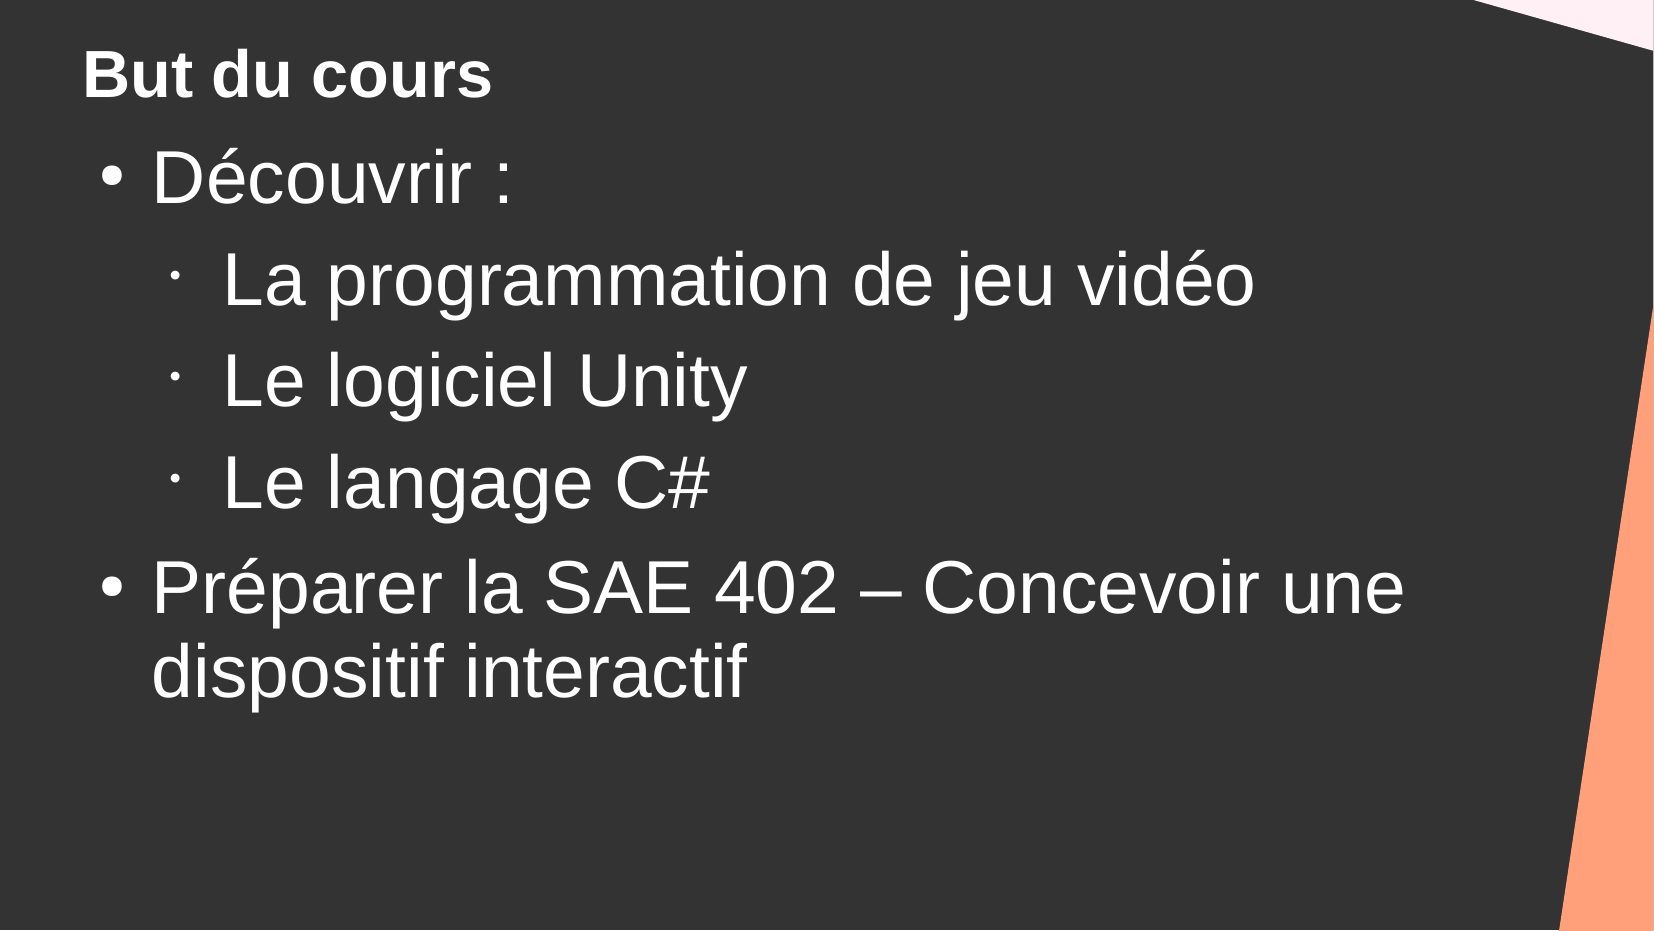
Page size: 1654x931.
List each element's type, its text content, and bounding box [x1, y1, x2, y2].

title But du cours [82, 37, 1571, 122]
list Découvrir : La programmation de jeu vidéo Le logiciel Unity Le langage C# Préparer la SAE 402 – Concevoir une dispositif interactif [80, 135, 1560, 762]
text_box [1559, 300, 1654, 931]
text_box [1473, 0, 1654, 51]
